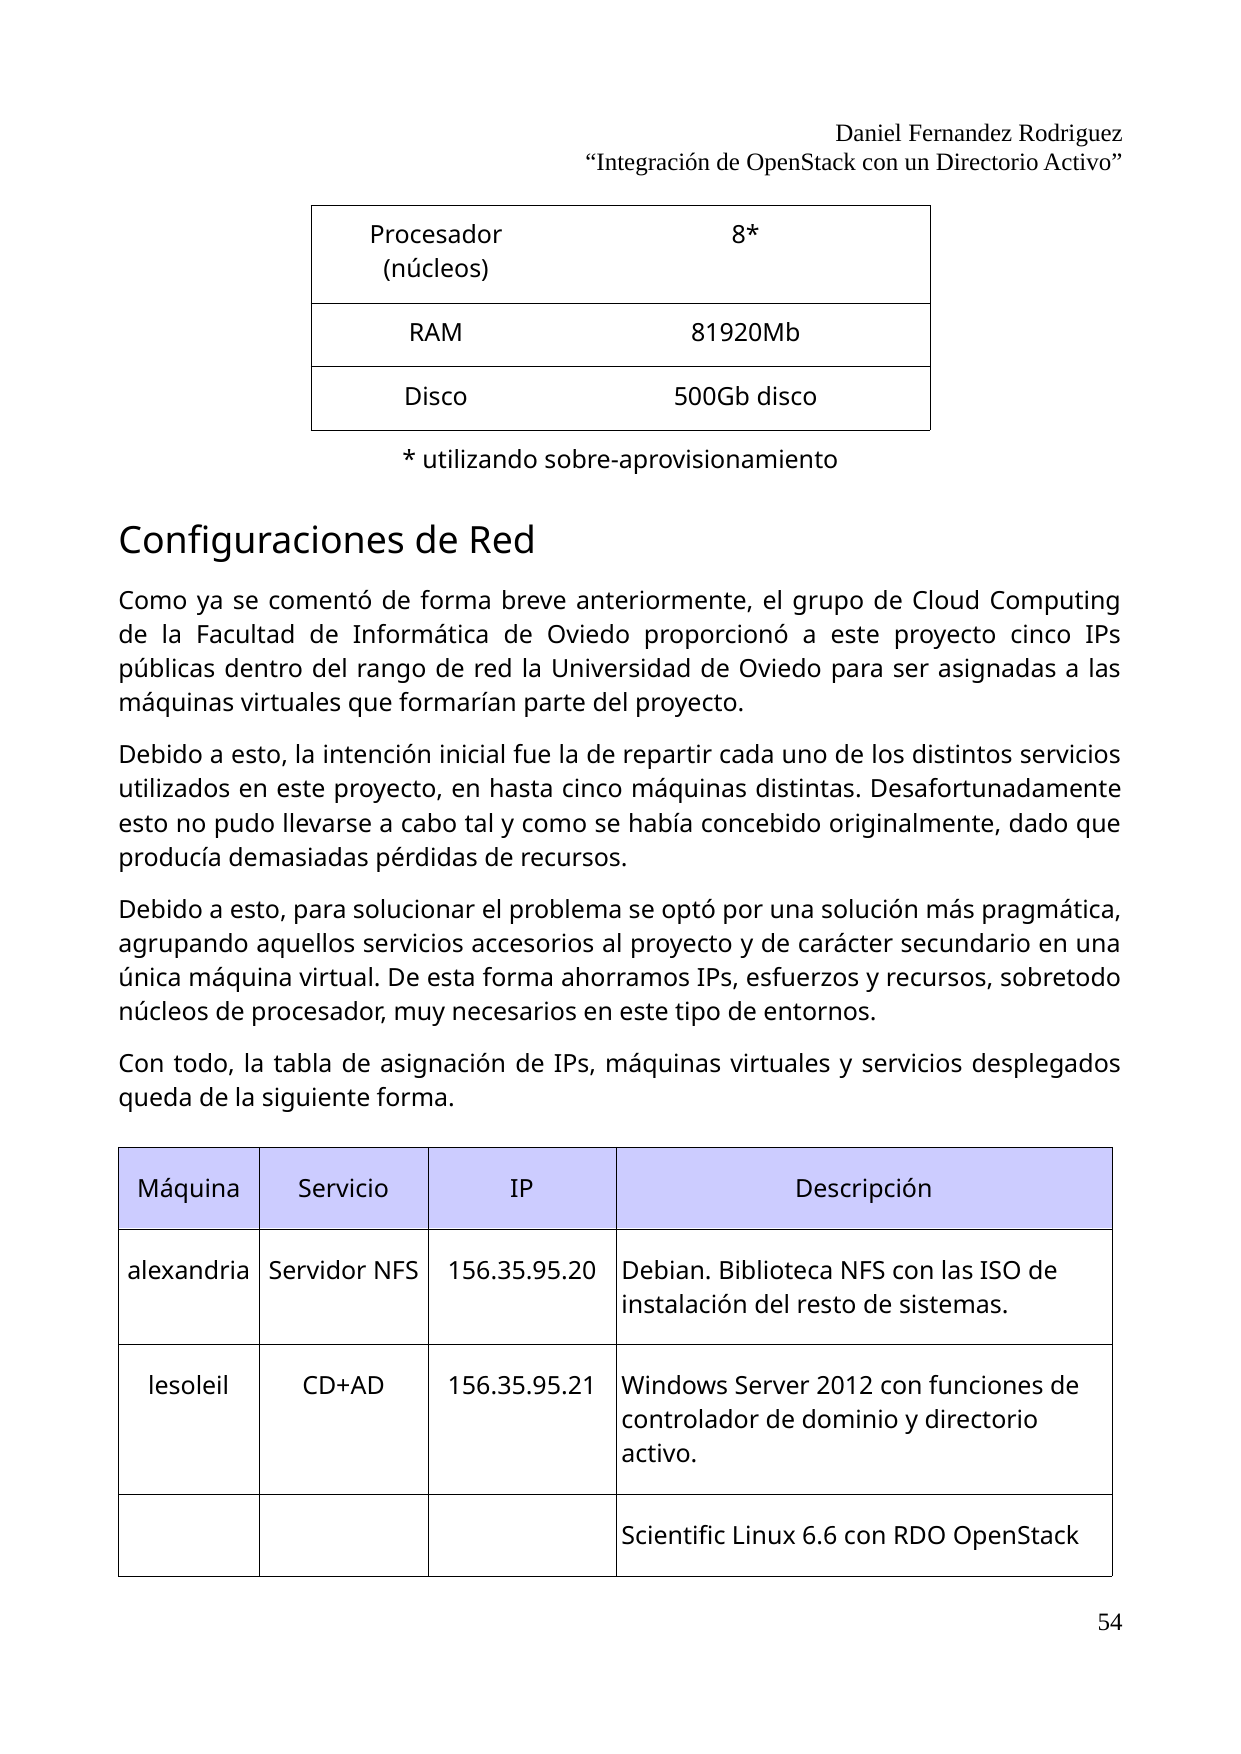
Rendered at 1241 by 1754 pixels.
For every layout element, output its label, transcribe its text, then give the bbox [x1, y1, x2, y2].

table_cell Disco [312, 367, 561, 430]
table_cell Scientific Linux 6.6 con RDO OpenStack [617, 1495, 1112, 1576]
table_header Máquina [119, 1148, 259, 1228]
table_cell CD+AD [260, 1345, 428, 1494]
table_cell RAM [312, 304, 561, 366]
table_cell alexandria [119, 1230, 259, 1344]
text Como ya se comentó de forma breve anteriormente, el grupo de Cloud Computing de la Facultad de Informática de Oviedo proporcionó a este proyecto cinco IPs públicas dentro del rango de red la Universidad de Oviedo para ser asignadas a las máquinas virtuales que formarían parte del proyecto. [118, 583, 1122, 719]
table_cell Debian. Biblioteca NFS con las ISO de instalación del resto de sistemas. [617, 1230, 1112, 1344]
table_header Servicio [260, 1148, 428, 1228]
table_cell [119, 1495, 259, 1576]
table_cell 8* [561, 206, 930, 303]
table_cell 500Gb disco [561, 367, 930, 430]
table_cell 156.35.95.21 [429, 1345, 616, 1494]
table_cell [429, 1495, 616, 1576]
table_cell [260, 1495, 428, 1576]
text Debido a esto, la intención inicial fue la de repartir cada uno de los distintos servicios utilizados en este proyecto, en hasta cinco máquinas distintas. Desafortunadamente esto no pudo llevarse a cabo tal y como se había concebido originalmente, dado que producía demasiadas pérdidas de recursos. [118, 737, 1122, 873]
table_header IP [429, 1148, 616, 1228]
text * utilizando sobre-aprovisionamiento [118, 442, 1122, 476]
table_cell 81920Mb [561, 304, 930, 366]
text Con todo, la tabla de asignación de IPs, máquinas virtuales y servicios desplegados queda de la siguiente forma. [118, 1046, 1122, 1114]
table_cell Windows Server 2012 con funciones de controlador de dominio y directorio activo. [617, 1345, 1112, 1494]
table_cell lesoleil [119, 1345, 259, 1494]
table_cell 156.35.95.20 [429, 1230, 616, 1344]
table_cell Servidor NFS [260, 1230, 428, 1344]
table_header Descripción [617, 1148, 1112, 1228]
table_cell Procesador (núcleos) [312, 206, 561, 303]
text Debido a esto, para solucionar el problema se optó por una solución más pragmática, agrupando aquellos servicios accesorios al proyecto y de carácter secundario en una única máquina virtual. De esta forma ahorramos IPs, esfuerzos y recursos, sobretodo núcleos de procesador, muy necesarios en este tipo de entornos. [118, 891, 1122, 1028]
subtitle Configuraciones de Red [118, 513, 1122, 564]
